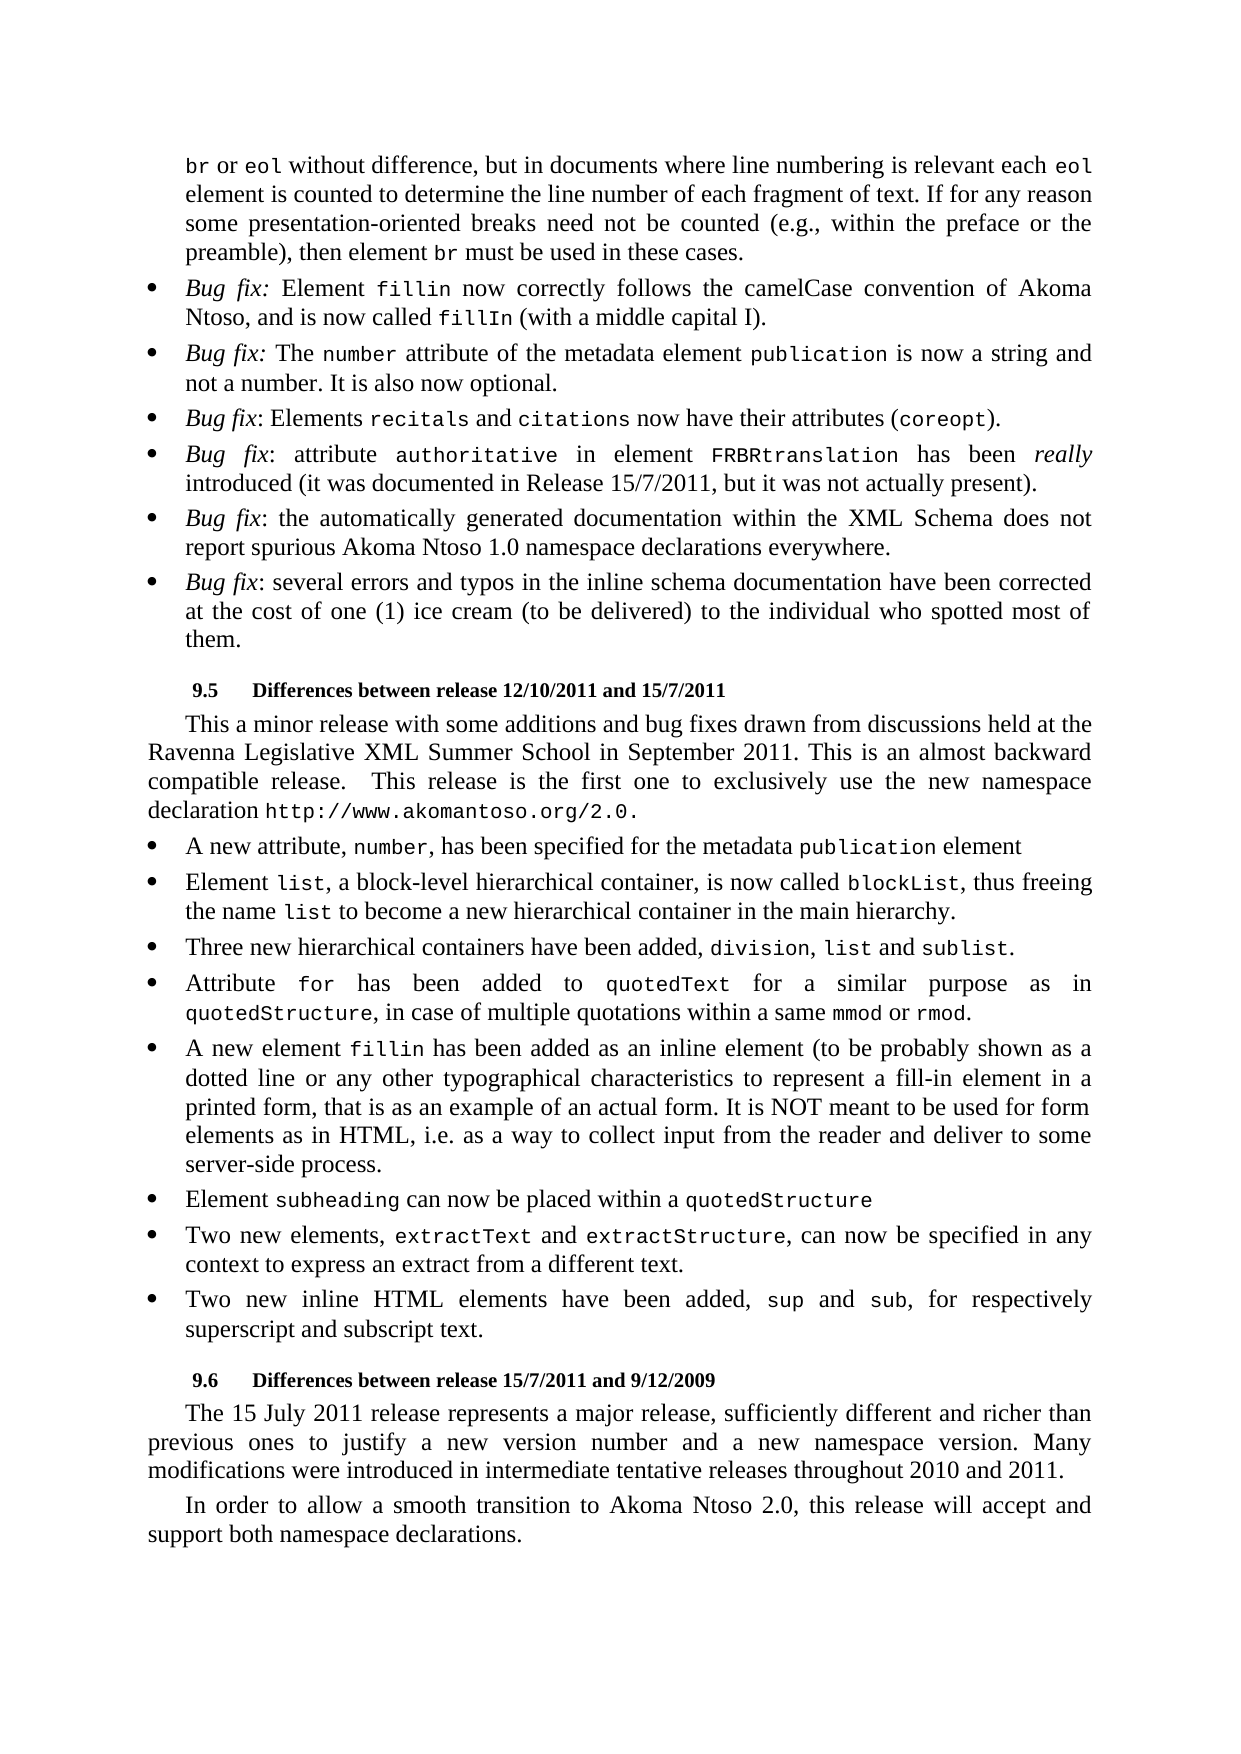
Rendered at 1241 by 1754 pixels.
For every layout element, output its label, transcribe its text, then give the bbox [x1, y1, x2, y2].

list Bug fix: several errors and typos in the inline schema documentation have been corrected at the cost of one (1) ice cream (to be delivered) to the individual who spotted most of them. [148, 567, 1092, 653]
subtitle Differences between release 15/7/2011 and 9/12/2009 [192, 1368, 1092, 1392]
list Two new inline HTML elements have been added, sup and sub, for respectively superscript and subscript text. [148, 1284, 1092, 1343]
list Two new elements, extractText and extractStructure, can now be specified in any context to express an extract from a different text. [148, 1220, 1092, 1278]
text This a minor release with some additions and bug fixes drawn from discussions held at the Ravenna Legislative XML Summer School in September 2011. This is an almost backward compatible release. This release is the first one to exclusively use the new namespace declaration http://www.akomantoso.org/2.0. [148, 709, 1092, 824]
text In order to allow a smooth transition to Akoma Ntoso 2.0, this release will accept and support both namespace declarations. [148, 1491, 1092, 1548]
list br or eol without difference, but in documents where line numbering is relevant each eol element is counted to determine the line number of each fragment of text. If for any reason some presentation-oriented breaks need not be counted (e.g., within the preface or the preamble), then element br must be used in these cases. [148, 150, 1092, 267]
list A new attribute, number, has been specified for the metadata publication element [148, 831, 1092, 860]
subtitle Differences between release 12/10/2011 and 15/7/2011 [192, 678, 1092, 702]
list Element list, a block-level hierarchical container, is now called blockList, thus freeing the name list to become a new hierarchical container in the main hierarchy. [148, 867, 1092, 926]
list Attribute for has been added to quotedText for a similar purpose as in quotedStructure, in case of multiple quotations within a same mmod or rmod. [148, 968, 1092, 1027]
list Bug fix: The number attribute of the metadata element publication is now a string and not a number. It is also now optional. [148, 338, 1092, 397]
list Bug fix: Element fillin now correctly follows the camelCase convention of Akoma Ntoso, and is now called fillIn (with a middle capital I). [148, 273, 1092, 332]
list Bug fix: Elements recitals and citations now have their attributes (coreopt). [148, 403, 1092, 432]
list A new element fillin has been added as an inline element (to be probably shown as a dotted line or any other typographical characteristics to represent a fill-in element in a printed form, that is as an example of an actual form. It is NOT meant to be used for form elements as in HTML, i.e. as a way to collect input from the reader and deliver to some server-side process. [148, 1033, 1092, 1178]
list Bug fix: attribute authoritative in element FRBRtranslation has been really introduced (it was documented in Release 15/7/2011, but it was not actually present). [148, 439, 1092, 497]
list Bug fix: the automatically generated documentation within the XML Schema does not report spurious Akoma Ntoso 1.0 namespace declarations everywhere. [148, 503, 1092, 561]
list Element subheading can now be placed within a quotedStructure [148, 1184, 1092, 1214]
list Three new hierarchical containers have been added, division, list and sublist. [148, 932, 1092, 962]
text The 15 July 2011 release represents a major release, sufficiently different and richer than previous ones to justify a new version number and a new namespace version. Many modifications were introduced in intermediate tentative releases throughout 2010 and 2011. [148, 1398, 1092, 1484]
